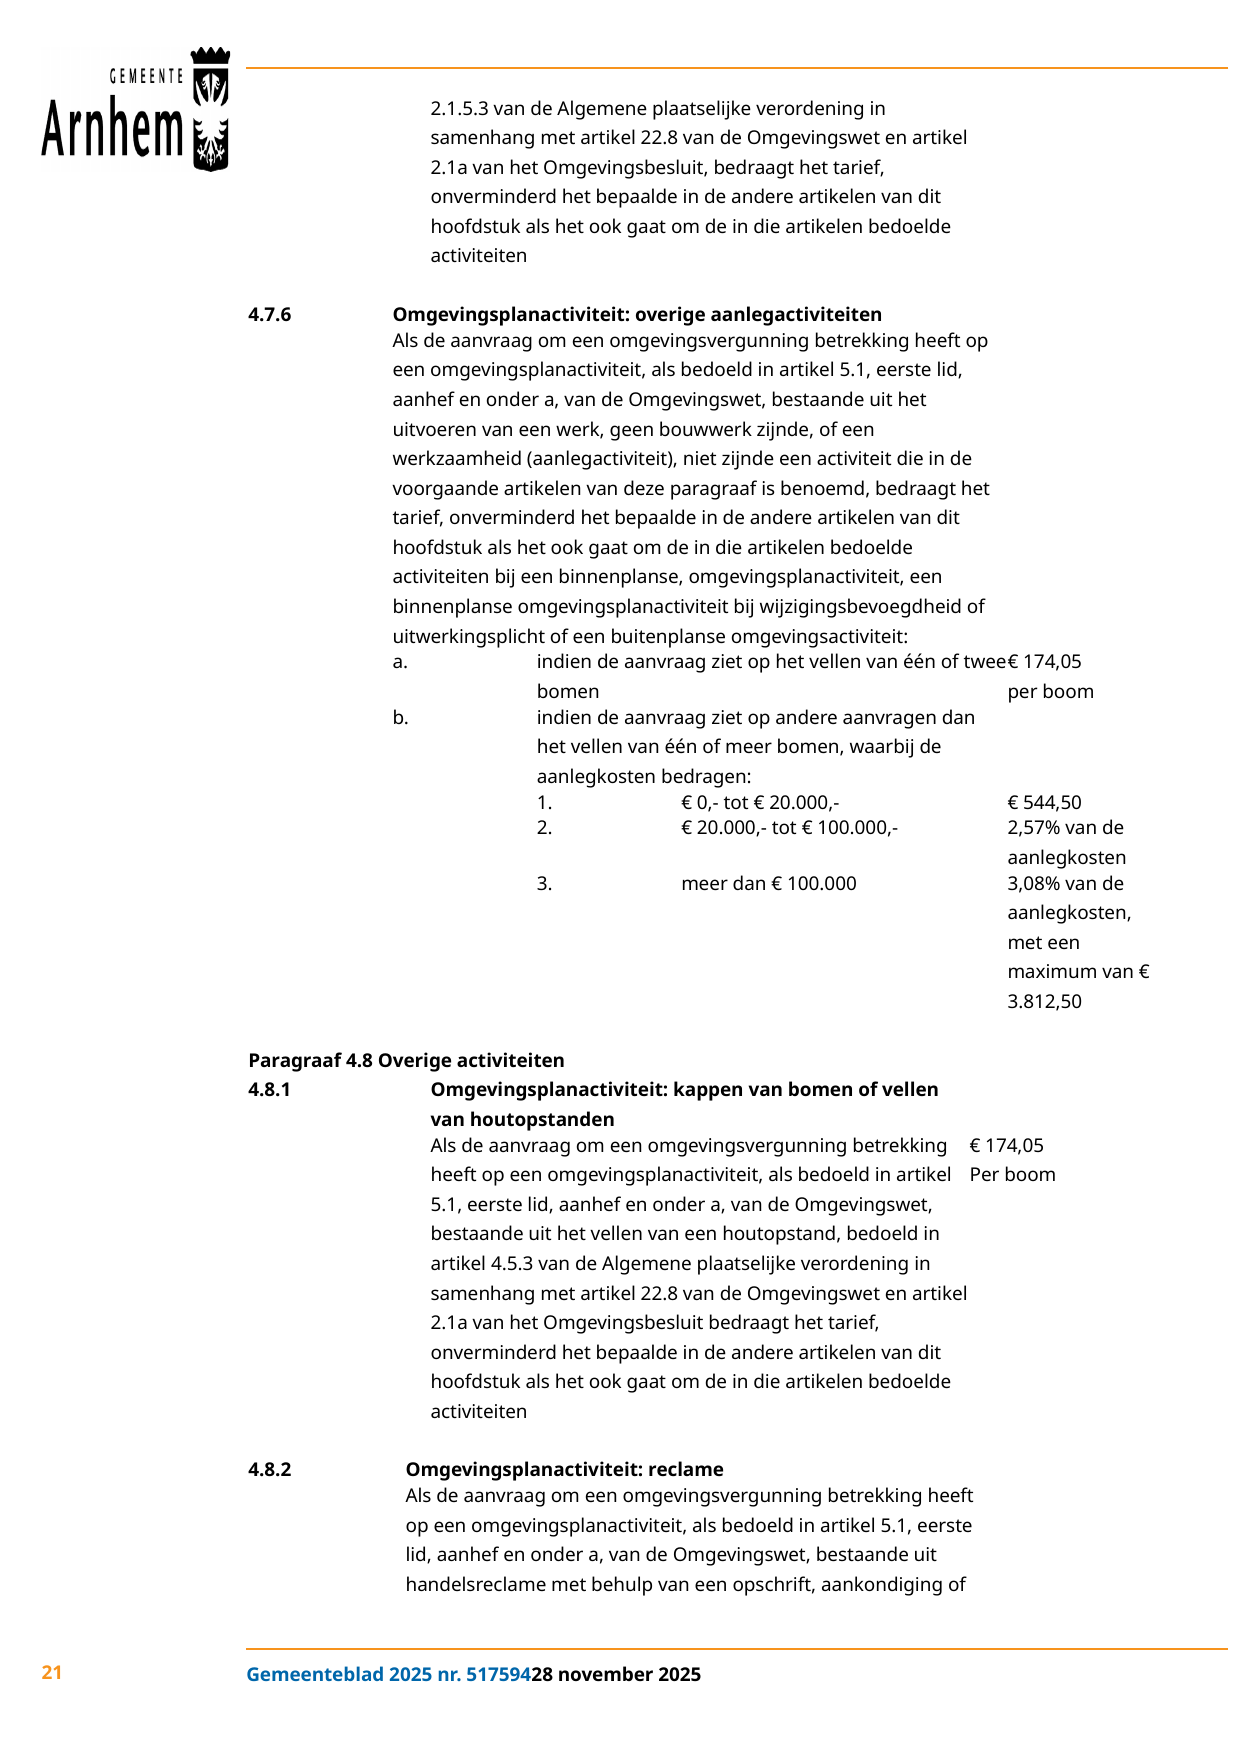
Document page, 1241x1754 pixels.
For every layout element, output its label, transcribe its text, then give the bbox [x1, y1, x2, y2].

table_cell [248, 649, 392, 704]
table_header [994, 1457, 1152, 1482]
table_cell meer dan € 100.000 [681, 870, 1007, 1014]
table_header Omgevingsplanactiviteit: kappen van bomen of vellen van houtopstanden [430, 1076, 969, 1132]
table_header 4.8.1 [248, 1076, 430, 1132]
table_cell [248, 95, 430, 268]
table_cell € 544,50 [1007, 789, 1152, 814]
table_cell 1. [537, 789, 681, 814]
table_cell € 174,05 per boom [1007, 649, 1152, 704]
table_cell [1007, 704, 1152, 789]
table_cell [994, 1483, 1152, 1597]
table_cell 2. [537, 815, 681, 870]
table_cell [969, 95, 1152, 268]
table_cell 2.1.5.3 van de Algemene plaatselijke verordening in samenhang met artikel 22.8 van de Omgevingswet en artikel 2.1a van het Omgevingsbesluit, bedraagt het tarief, onverminderd het bepaalde in de andere artikelen van dit hoofdstuk als het ook gaat om de in die artikelen bedoelde activiteiten [430, 95, 969, 268]
table_cell indien de aanvraag ziet op het vellen van één of twee bomen [537, 649, 1007, 704]
table_cell [248, 704, 392, 789]
table_header 4.8.2 [248, 1457, 405, 1482]
table_cell [392, 789, 537, 814]
picture [41, 47, 231, 172]
table_cell € 174,05 Per boom [969, 1132, 1152, 1424]
text Paragraaf 4.8 Overige activiteiten [248, 1047, 1152, 1072]
table_cell [1007, 327, 1152, 649]
table_header [1007, 301, 1152, 327]
table_cell [248, 327, 392, 649]
table_cell 3. [537, 870, 681, 1014]
table_cell 2,57% van de aanlegkosten [1007, 815, 1152, 870]
table_cell € 20.000,- tot € 100.000,- [681, 815, 1007, 870]
table_cell indien de aanvraag ziet op andere aanvragen dan het vellen van één of meer bomen, waarbij de aanlegkosten bedragen: [537, 704, 1007, 789]
table_cell [248, 1132, 430, 1424]
table_cell [248, 1483, 405, 1597]
table_header Omgevingsplanactiviteit: overige aanlegactiviteiten [392, 301, 1007, 327]
table_cell Als de aanvraag om een omgevingsvergunning betrekking heeft op een omgevingsplanactiviteit, als bedoeld in artikel 5.1, eerste lid, aanhef en onder a, van de Omgevingswet, bestaande uit het uitvoeren van een werk, geen bouwwerk zijnde, of een werkzaamheid (aanlegactiviteit), niet zijnde een activiteit die in de voorgaande artikelen van deze paragraaf is benoemd, bedraagt het tarief, onverminderd het bepaalde in de andere artikelen van dit hoofdstuk als het ook gaat om de in die artikelen bedoelde activiteiten bij een binnenplanse, omgevingsplanactiviteit, een binnenplanse omgevingsplanactiviteit bij wijzigingsbevoegdheid of uitwerkingsplicht of een buitenplanse omgevingsactiviteit: [392, 327, 1007, 649]
table_cell [248, 870, 392, 1014]
table_cell Als de aanvraag om een omgevingsvergunning betrekking heeft op een omgevingsplanactiviteit, als bedoeld in artikel 5.1, eerste lid, aanhef en onder a, van de Omgevingswet, bestaande uit het vellen van een houtopstand, bedoeld in artikel 4.5.3 van de Algemene plaatselijke verordening in samenhang met artikel 22.8 van de Omgevingswet en artikel 2.1a van het Omgevingsbesluit bedraagt het tarief, onverminderd het bepaalde in de andere artikelen van dit hoofdstuk als het ook gaat om de in die artikelen bedoelde activiteiten [430, 1132, 969, 1424]
table_cell [248, 789, 392, 814]
table_header 4.7.6 [248, 301, 392, 327]
table_cell € 0,- tot € 20.000,- [681, 789, 1007, 814]
table_header [969, 1076, 1152, 1132]
table_cell [248, 815, 392, 870]
table_cell 3,08% van de aanlegkosten, met een maximum van € 3.812,50 [1007, 870, 1152, 1014]
table_cell Als de aanvraag om een omgevingsvergunning betrekking heeft op een omgevingsplanactiviteit, als bedoeld in artikel 5.1, eerste lid, aanhef en onder a, van de Omgevingswet, bestaande uit handelsreclame met behulp van een opschrift, aankondiging of [405, 1483, 994, 1597]
table_cell b. [392, 704, 537, 789]
table_cell a. [392, 649, 537, 704]
table_cell [392, 870, 537, 1014]
table_header Omgevingsplanactiviteit: reclame [405, 1457, 994, 1482]
table_cell [392, 815, 537, 870]
